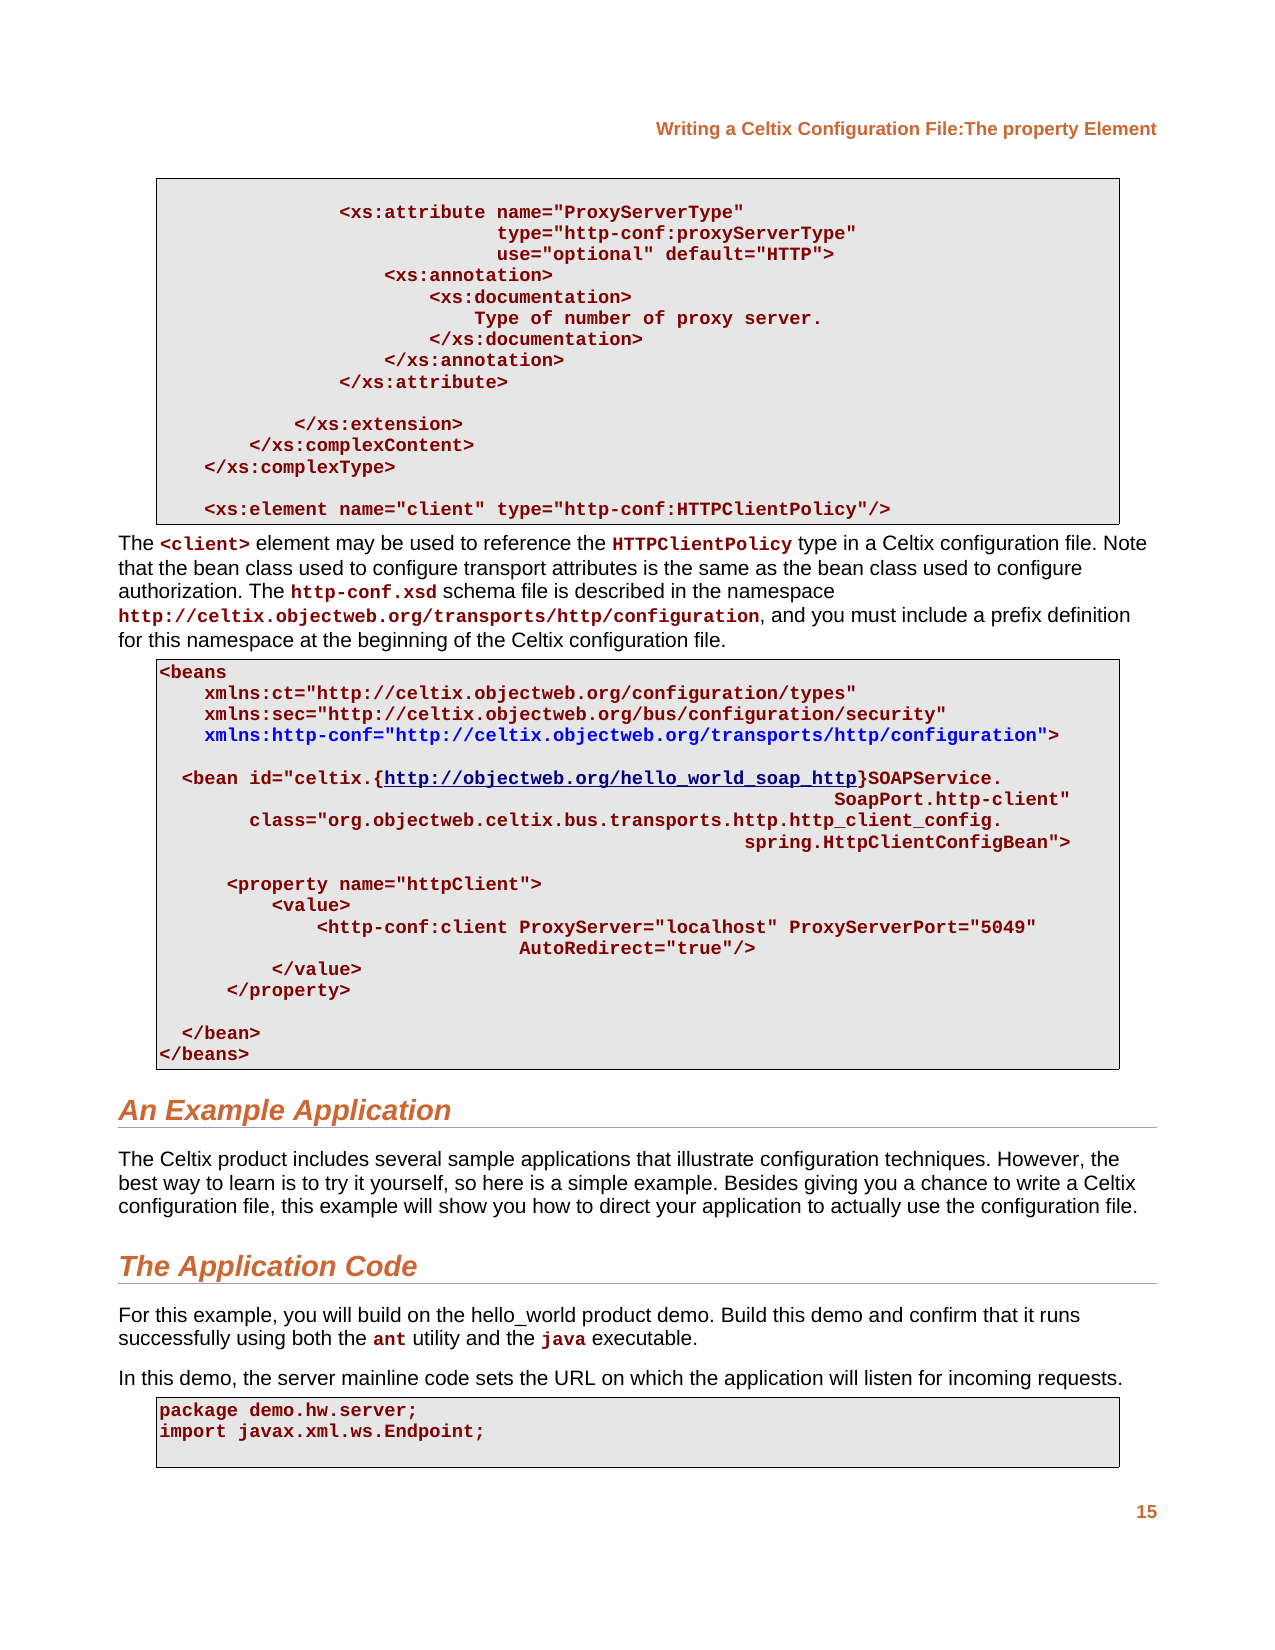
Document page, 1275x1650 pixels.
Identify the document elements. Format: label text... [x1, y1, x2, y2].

text <xs:element name="client" type="http-conf:HTTPClientPolicy"/> [157, 497, 1119, 524]
text In this demo, the server mainline code sets the URL on which the application will listen for incoming requests. [118, 1366, 1157, 1390]
text </xs:attribute> [157, 369, 1119, 391]
text For this example, you will build on the hello_world product demo. Build this demo and confirm that it runs successfully using both the ant utility and the java executable. [118, 1304, 1157, 1351]
text xmlns:http-conf="http://celtix.objectweb.org/transports/http/configuration"> [157, 723, 1119, 744]
text Type of number of proxy server. [157, 306, 1119, 327]
text <value> [157, 893, 1119, 914]
text </value> [157, 957, 1119, 978]
text <xs:annotation> [157, 263, 1119, 284]
text </beans> [157, 1042, 1119, 1069]
text type="http-conf:proxyServerType" [157, 221, 1119, 242]
text use="optional" default="HTTP"> [157, 242, 1119, 263]
text xmlns:sec="http://celtix.objectweb.org/bus/configuration/security" [157, 702, 1119, 723]
text <xs:attribute name="ProxyServerType" [157, 199, 1119, 221]
text </bean> [157, 1021, 1119, 1042]
text </xs:annotation> [157, 348, 1119, 369]
text The <client> element may be used to reference the HTTPClientPolicy type in a Celtix configuration file. Note that the bean class used to configure transport attributes is the same as the bean class used to configure authorization. The http-conf.xsd schema file is described in the namespace http://celtix.objectweb.org/transports/http/configuration, and you must include a prefix definition for this namespace at the beginning of the Celtix configuration file. [118, 532, 1157, 652]
text <xs:documentation> [157, 284, 1119, 306]
text package demo.hw.server; [157, 1398, 1119, 1418]
text </xs:extension> [157, 412, 1119, 433]
text </xs:documentation> [157, 327, 1119, 348]
text </property> [157, 978, 1119, 999]
text The Celtix product includes several sample applications that illustrate configuration techniques. However, the best way to learn is to try it yourself, so here is a simple example. Besides giving you a chance to write a Celtix configuration file, this example will show you how to direct your application to actually use the configuration file. [118, 1148, 1157, 1218]
text AutoRedirect="true"/> [157, 936, 1119, 957]
text </xs:complexContent> [157, 433, 1119, 454]
text </xs:complexType> [157, 454, 1119, 476]
text <bean id="celtix.{http://objectweb.org/hello_world_soap_http}SOAPService. [157, 766, 1119, 787]
text <http-conf:client ProxyServer="localhost" ProxyServerPort="5049" [157, 914, 1119, 936]
text spring.HttpClientConfigBean"> [157, 829, 1119, 851]
text <property name="httpClient"> [157, 872, 1119, 893]
text <beans [157, 660, 1119, 681]
subtitle An Example Application [118, 1094, 1157, 1127]
text class="org.objectweb.celtix.bus.transports.http.http_client_config. [157, 808, 1119, 829]
text xmlns:ct="http://celtix.objectweb.org/configuration/types" [157, 681, 1119, 702]
subtitle The Application Code [118, 1250, 1157, 1283]
text import javax.xml.ws.Endpoint; [157, 1418, 1119, 1440]
text SoapPort.http-client" [157, 787, 1119, 808]
